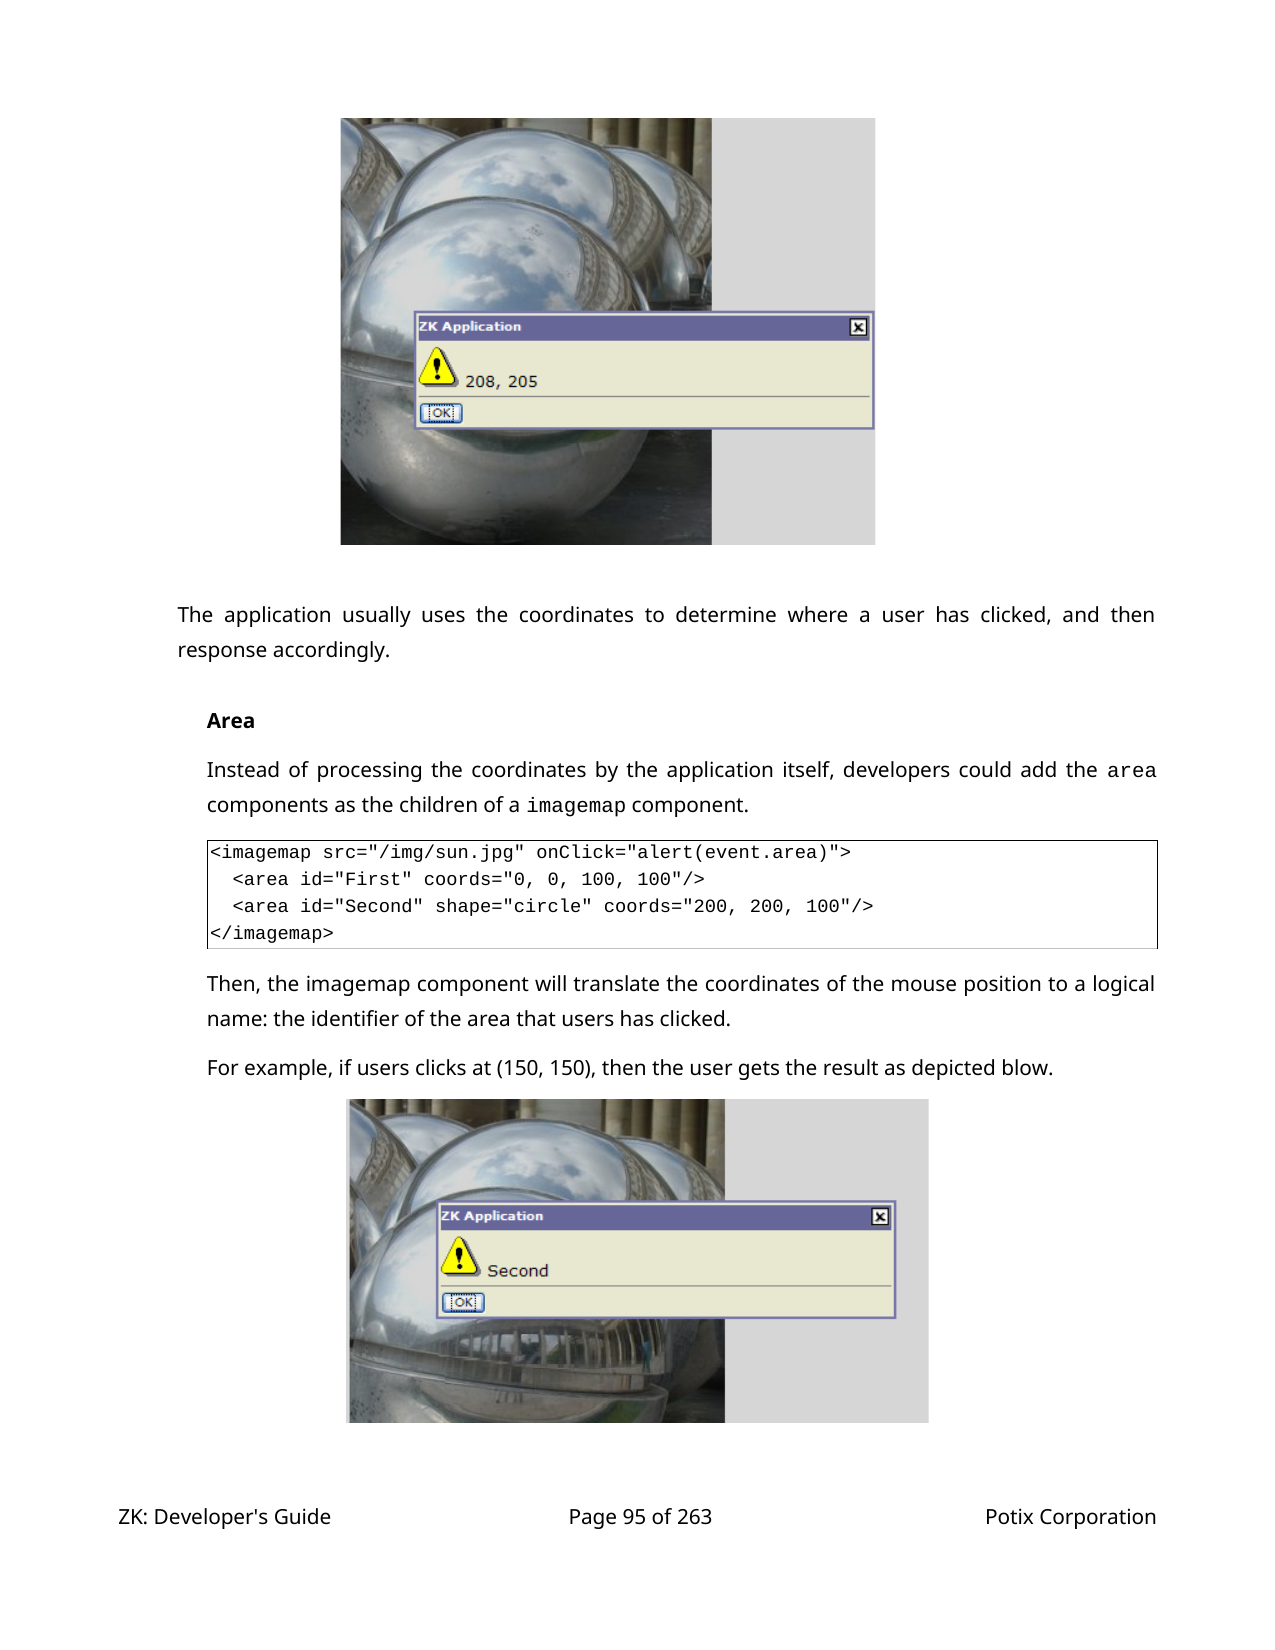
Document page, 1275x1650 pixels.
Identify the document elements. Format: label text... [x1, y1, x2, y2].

text </imagemap> [208, 921, 1157, 948]
text Then, the imagemap component will translate the coordinates of the mouse position to a logical name: the identifier of the area that users has clicked. [207, 969, 1157, 1033]
text <area id="Second" shape="circle" coords="200, 200, 100"/> [208, 894, 1157, 918]
picture [346, 1099, 929, 1423]
picture [340, 118, 876, 545]
text <imagemap src="/img/sun.jpg" onClick="alert(event.area)"> [208, 841, 1157, 864]
text Instead of processing the coordinates by the application itself, developers could add the area components as the children of a imagemap component. [207, 755, 1157, 819]
text For example, if users clicks at (150, 150), then the user gets the result as depicted blow. [207, 1053, 1157, 1081]
text <area id="First" coords="0, 0, 100, 100"/> [208, 867, 1157, 891]
subtitle Area [207, 706, 1157, 734]
text The application usually uses the coordinates to determine where a user has clicked, and then response accordingly. [177, 600, 1157, 664]
